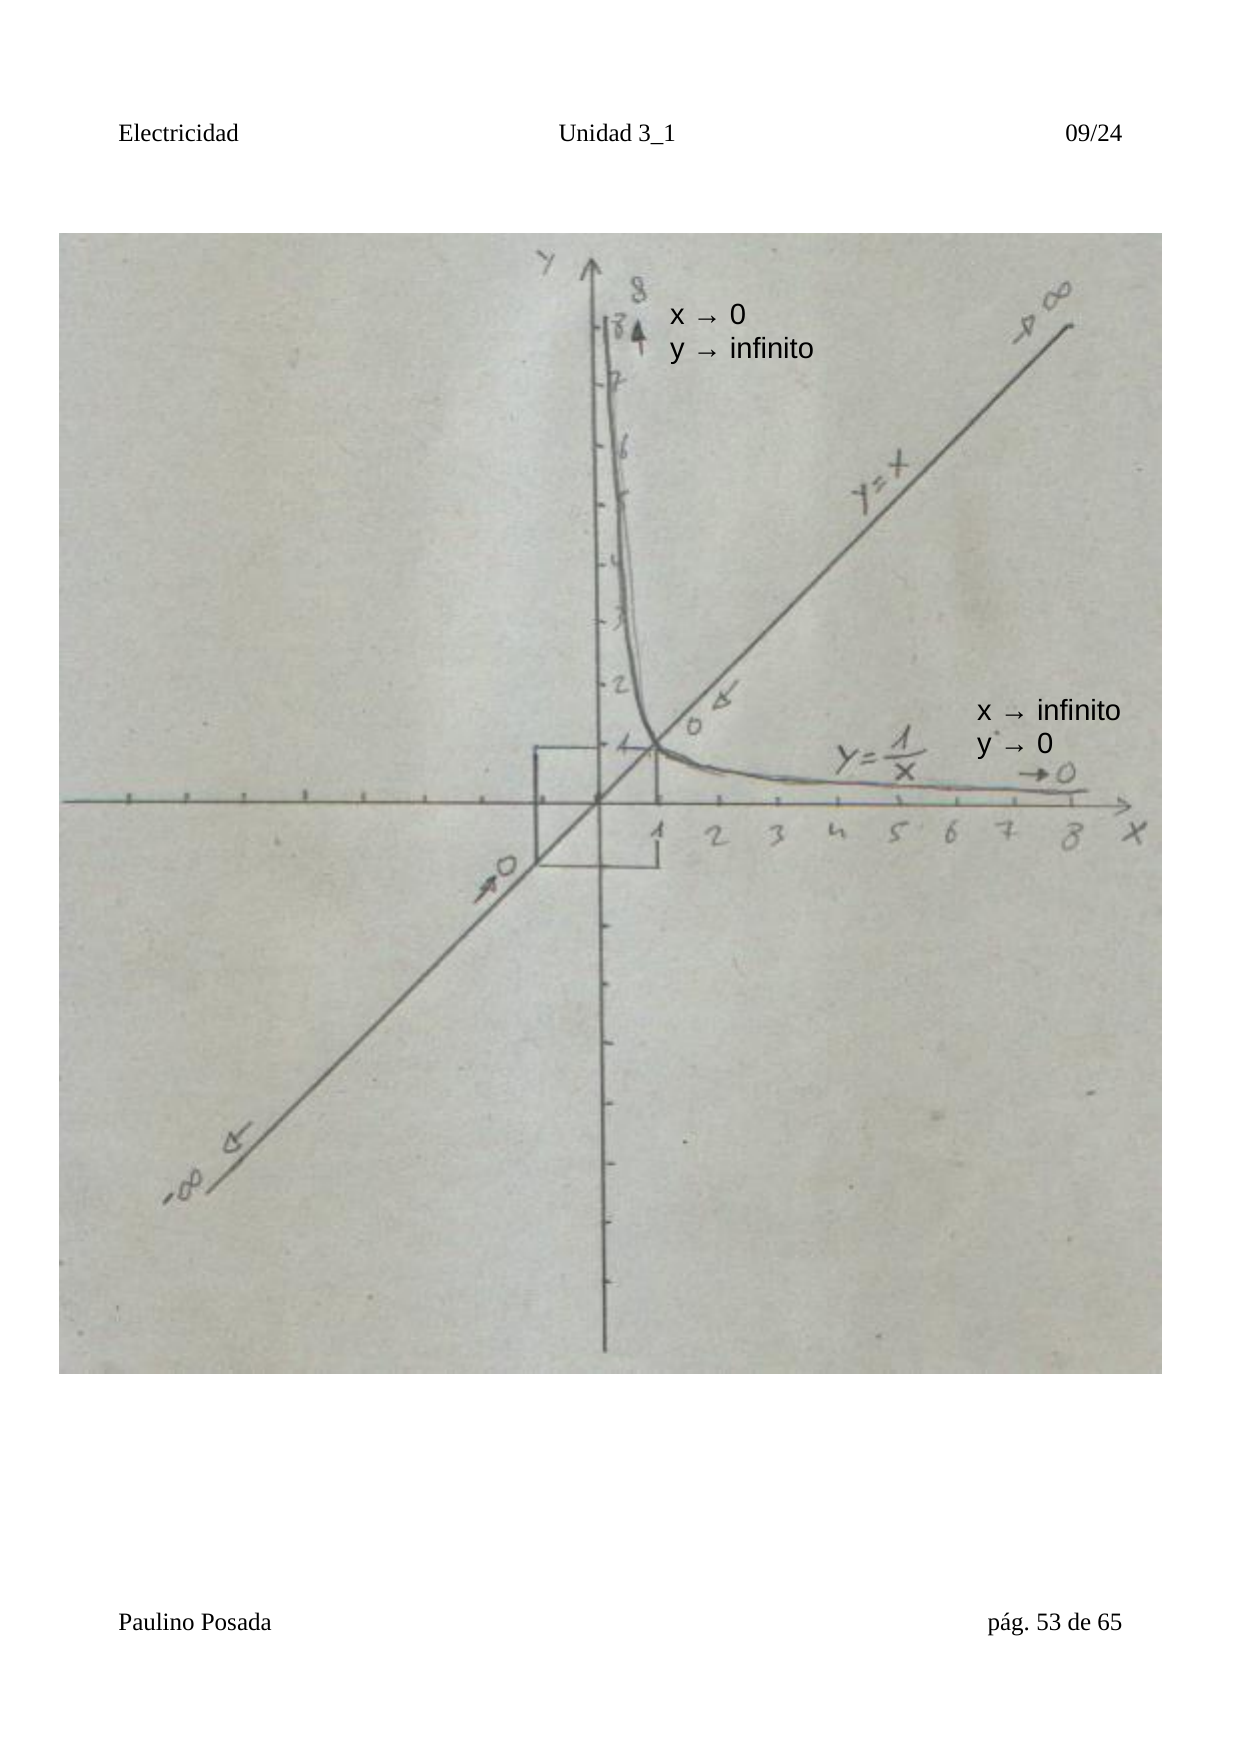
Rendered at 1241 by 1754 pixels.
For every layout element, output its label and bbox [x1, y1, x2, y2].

picture [59, 233, 1162, 1374]
